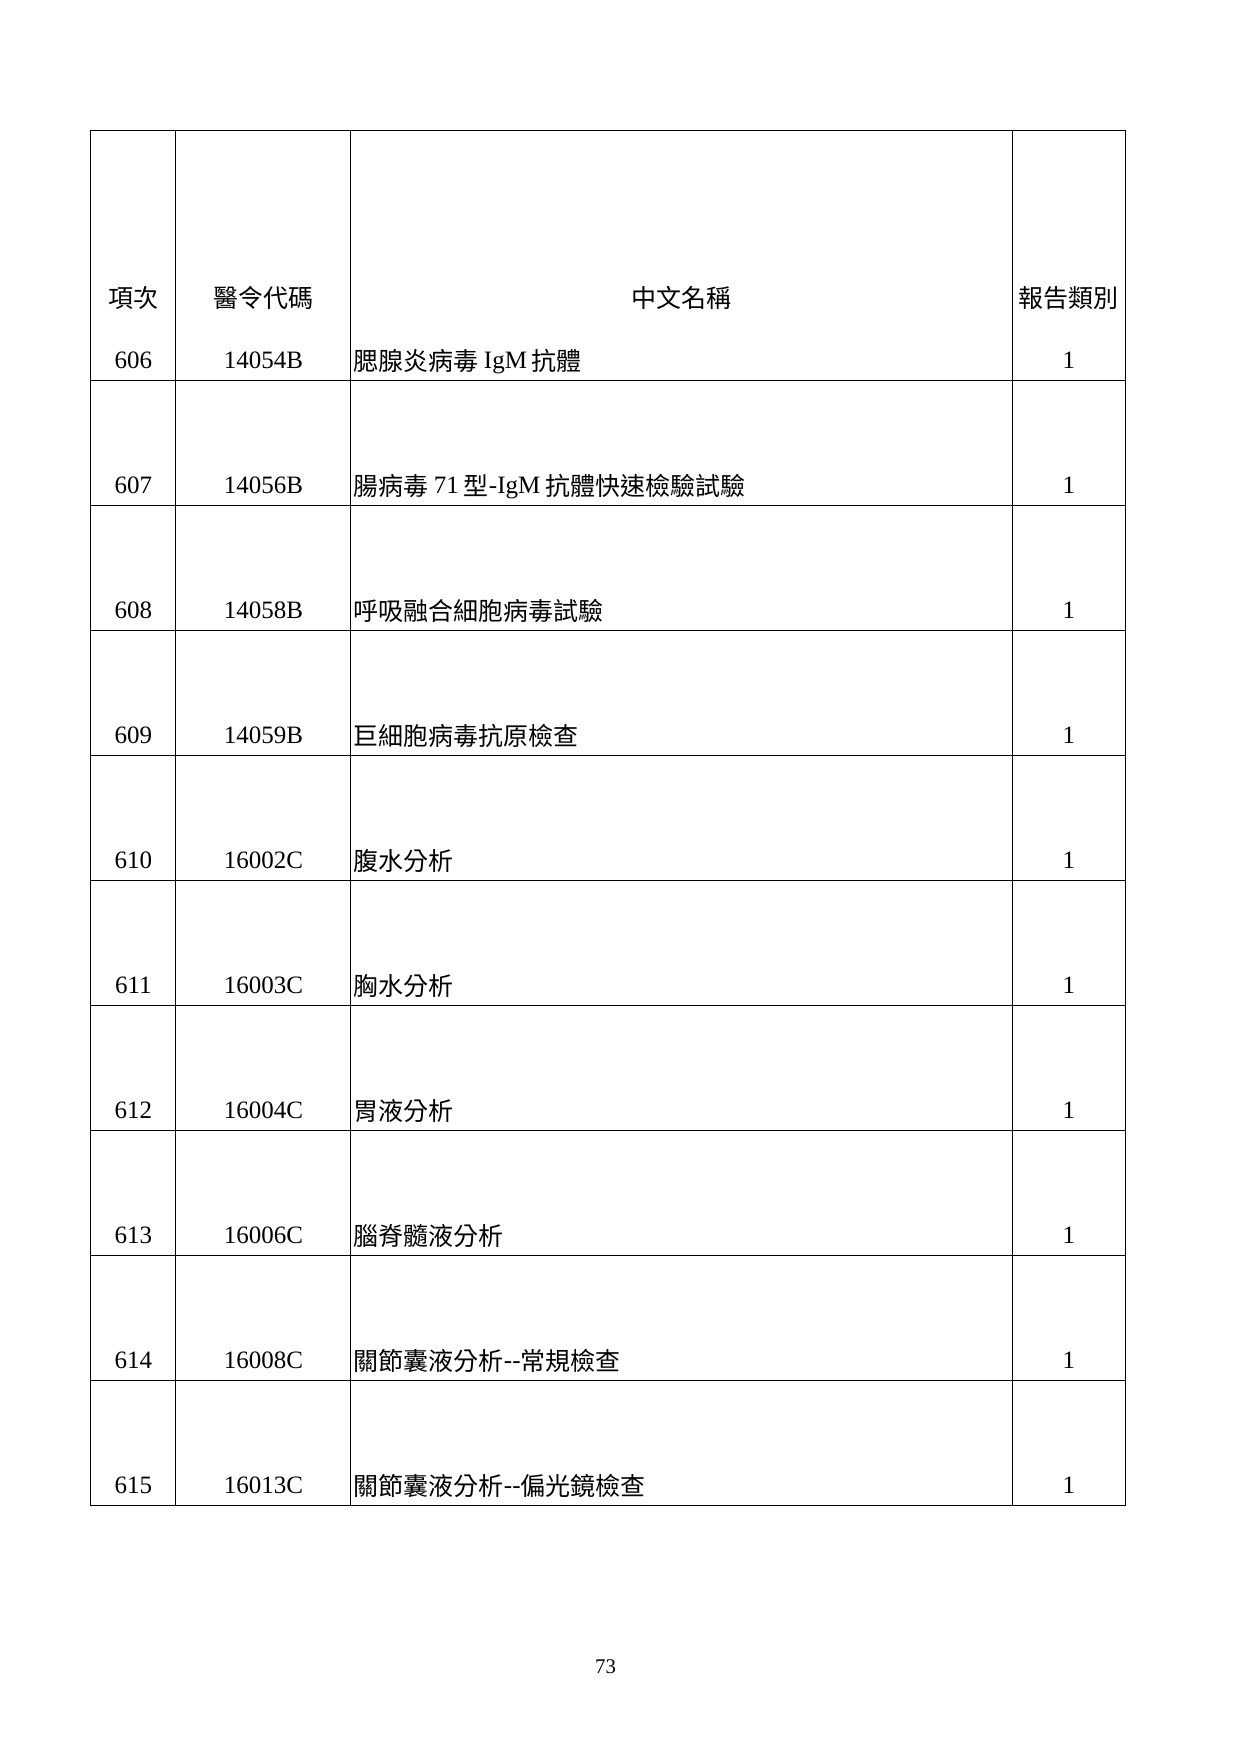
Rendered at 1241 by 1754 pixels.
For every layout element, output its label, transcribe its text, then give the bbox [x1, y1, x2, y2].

table_header [1126, 130, 1240, 255]
table_cell 16006C [176, 1131, 350, 1255]
table_cell 1 [1013, 255, 1125, 380]
table_cell 613 [91, 1131, 175, 1255]
table_cell 610 [91, 756, 175, 880]
table_cell 腹水分析 [351, 756, 1012, 880]
table_cell 1 [1013, 1256, 1125, 1380]
table_cell 1 [1013, 631, 1125, 755]
table_cell 611 [91, 881, 175, 1005]
table_cell 腦脊髓液分析 [351, 1131, 1012, 1255]
table_cell 胸水分析 [351, 881, 1012, 1005]
table_cell 606 [91, 255, 175, 380]
table_cell 1 [1013, 1381, 1125, 1505]
table_cell 1 [1013, 1006, 1125, 1130]
table_header [351, 131, 1012, 380]
table_cell 16013C [176, 1381, 350, 1505]
table_cell 14059B [176, 631, 350, 755]
table_cell 巨細胞病毒抗原檢查 [351, 631, 1012, 755]
table_cell [1126, 1380, 1240, 1505]
table_cell 16008C [176, 1256, 350, 1380]
table_header [91, 131, 175, 380]
table_cell [1126, 880, 1240, 1005]
table_cell 呼吸融合細胞病毒試驗 [351, 506, 1012, 630]
table_cell [1126, 1255, 1240, 1380]
table_cell 14058B [176, 506, 350, 630]
table_cell [1126, 380, 1240, 505]
table_cell [1126, 755, 1240, 880]
table_cell 1 [1013, 381, 1125, 505]
table_cell 關節囊液分析--常規檢查 [351, 1256, 1012, 1380]
table_cell 腮腺炎病毒IgM抗體 [351, 255, 1012, 380]
table_cell 609 [91, 631, 175, 755]
table_cell [1126, 1130, 1240, 1255]
table_cell 1 [1013, 506, 1125, 630]
table_cell 14054B [176, 255, 350, 380]
table_cell 1 [1013, 881, 1125, 1005]
table_cell 1 [1013, 756, 1125, 880]
table_cell [1126, 1005, 1240, 1130]
table_cell 1 [1013, 1131, 1125, 1255]
table_cell 607 [91, 381, 175, 505]
table_header [1013, 131, 1125, 380]
table_cell 615 [91, 1381, 175, 1505]
table_cell 16002C [176, 756, 350, 880]
table_cell [1126, 505, 1240, 630]
table_cell 14056B [176, 381, 350, 505]
table_cell 16003C [176, 881, 350, 1005]
table_cell [1126, 630, 1240, 755]
table_cell 16004C [176, 1006, 350, 1130]
table_cell 608 [91, 506, 175, 630]
table_cell 關節囊液分析--偏光鏡檢查 [351, 1381, 1012, 1505]
table_cell 614 [91, 1256, 175, 1380]
table_cell 胃液分析 [351, 1006, 1012, 1130]
table_cell [1126, 255, 1240, 380]
table_cell 612 [91, 1006, 175, 1130]
table_cell 腸病毒71型-IgM抗體快速檢驗試驗 [351, 381, 1012, 505]
table_header [176, 131, 350, 380]
